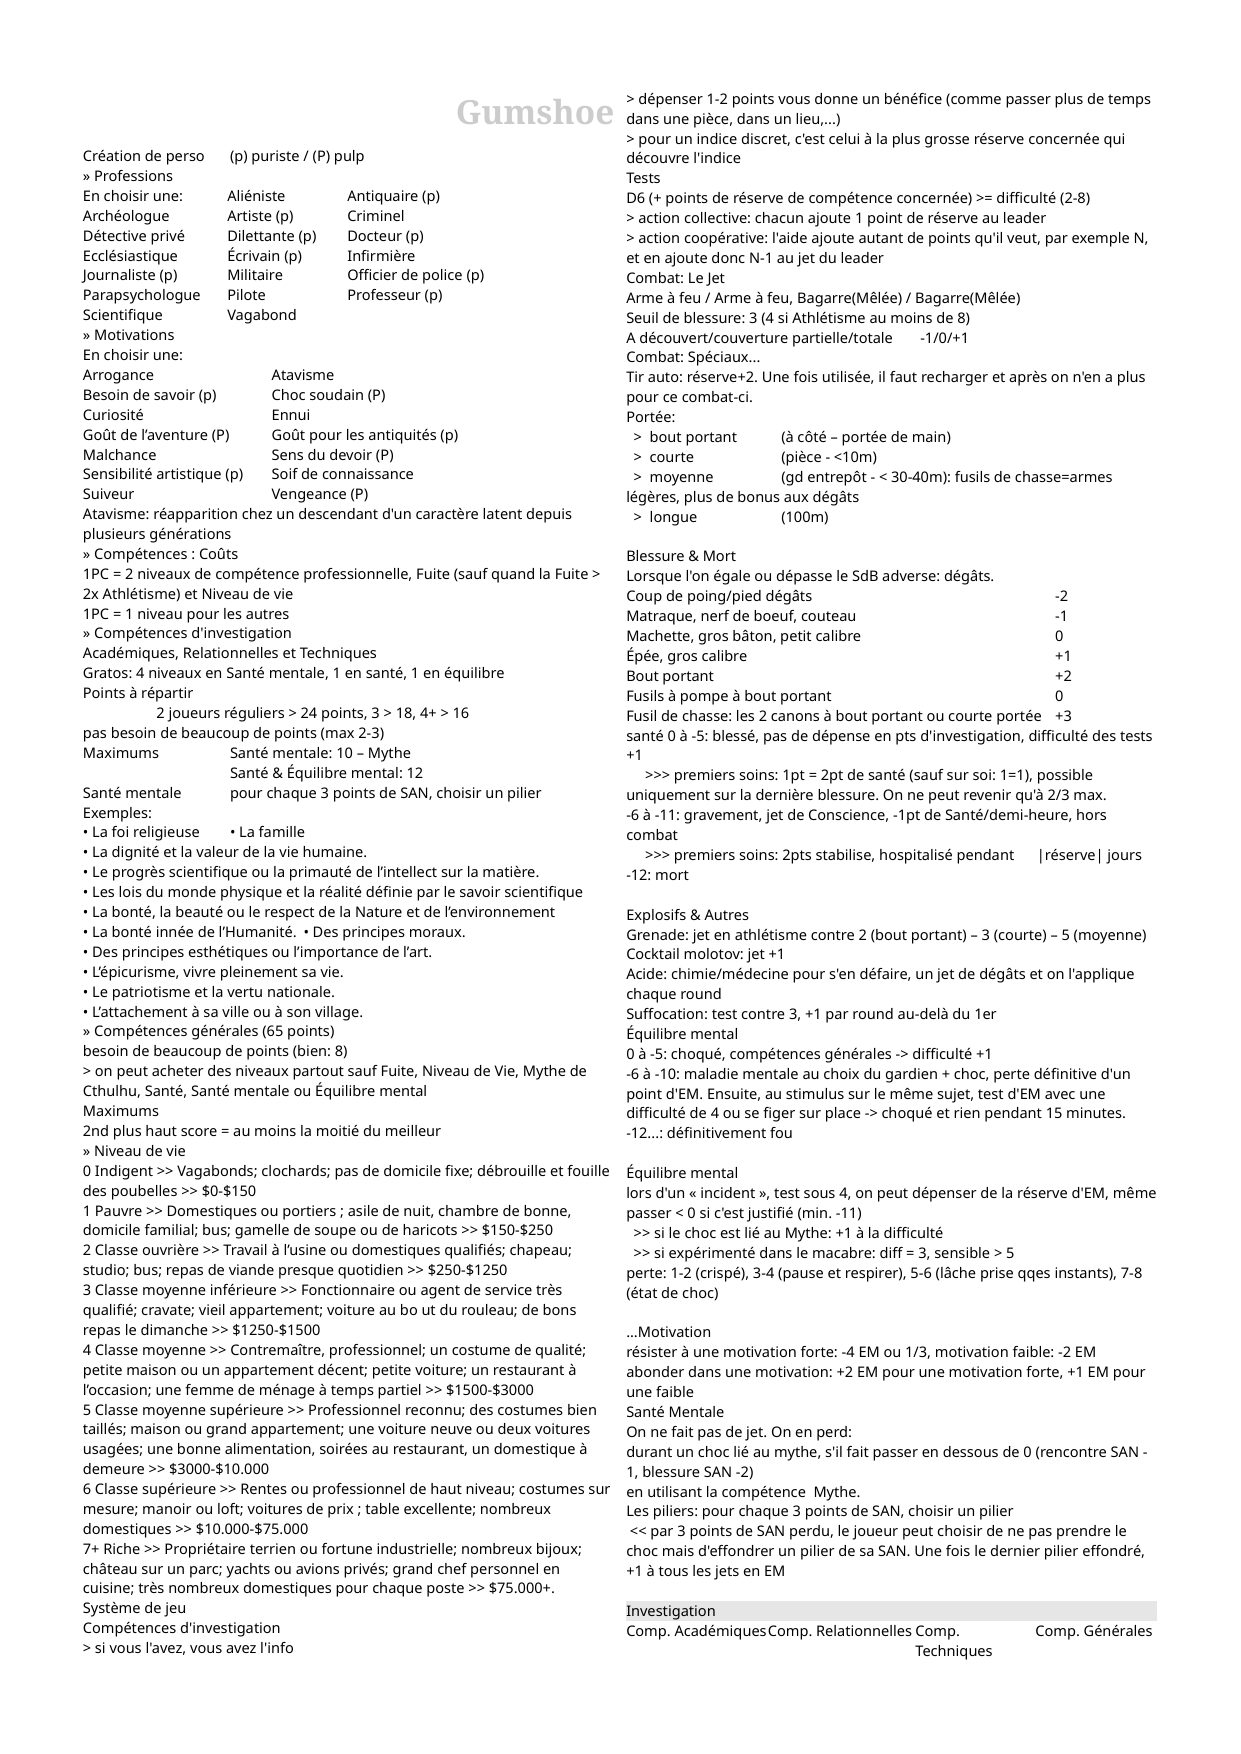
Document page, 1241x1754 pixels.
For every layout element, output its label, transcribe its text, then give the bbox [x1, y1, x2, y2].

text Sensibilité artistique (p) Soif de connaissance [83, 464, 614, 484]
text • La foi religieuse • La famille [83, 822, 614, 842]
text A découvert/couverture partielle/totale -1/0/+1 [626, 327, 1157, 347]
text Besoin de savoir (p) Choc soudain (P) [83, 384, 614, 404]
text Portée: [626, 407, 1157, 427]
text Bout portant +2 [626, 666, 1157, 686]
text -6 à -10: maladie mentale au choix du gardien + choc, perte définitive d'un point d'EM. Ensuite, au stimulus sur le même sujet, test d'EM avec une difficulté de 4 ou se figer sur place -> choqué et rien pendant 15 minutes. [626, 1063, 1157, 1123]
text • Le progrès scientifique ou la primauté de l’intellect sur la matière. [83, 862, 614, 882]
text >> si le choc est lié au Mythe: +1 à la difficulté [626, 1223, 1157, 1243]
text Machette, gros bâton, petit calibre 0 [626, 626, 1157, 646]
text Santé & Équilibre mental: 12 [83, 763, 614, 782]
text Lorsque l'on égale ou dépasse le SdB adverse: dégâts. [626, 566, 1157, 586]
text Épée, gros calibre +1 [626, 646, 1157, 666]
text 0 Indigent >> Vagabonds; clochards; pas de domicile fixe; débrouille et fouille des poubelles >> $0-$150 [83, 1161, 614, 1200]
text ...Motivation [626, 1322, 1157, 1342]
text lors d'un « incident », test sous 4, on peut dépenser de la réserve d'EM, même passer < 0 si c'est justifié (min. -11) [626, 1183, 1157, 1223]
text > pour un indice discret, c'est celui à la plus grosse réserve concernée qui découvre l'indice [626, 128, 1157, 168]
text >>> premiers soins: 1pt = 2pt de santé (sauf sur soi: 1=1), possible uniquement sur la dernière blessure. On ne peut revenir qu'à 2/3 max. [626, 765, 1157, 805]
text Exemples: [83, 802, 614, 822]
text Tir auto: réserve+2. Une fois utilisée, il faut recharger et après on n'en a plus pour ce combat-ci. [626, 367, 1157, 407]
text Tests [626, 168, 1157, 188]
text > dépenser 1-2 points vous donne un bénéfice (comme passer plus de temps dans une pièce, dans un lieu,...) [626, 89, 1157, 128]
text > on peut acheter des niveaux partout sauf Fuite, Niveau de Vie, Mythe de Cthulhu, Santé, Santé mentale ou Équilibre mental [83, 1061, 614, 1101]
text en utilisant la compétence Mythe. [626, 1481, 1157, 1501]
text besoin de beaucoup de points (bien: 8) [83, 1041, 614, 1061]
text En choisir une: Aliéniste Antiquaire (p) [83, 186, 614, 206]
text On ne fait pas de jet. On en perd: [626, 1422, 1157, 1442]
text 7+ Riche >> Propriétaire terrien ou fortune industrielle; nombreux bijoux; château sur un parc; yachts ou avions privés; grand chef personnel en cuisine; très nombreux domestiques pour chaque poste >> $75.000+. [83, 1538, 614, 1598]
text résister à une motivation forte: -4 EM ou 1/3, motivation faible: -2 EM [626, 1342, 1157, 1362]
text > moyenne (gd entrepôt - < 30-40m): fusils de chasse=armes légères, plus de bonus aux dégâts [626, 467, 1157, 506]
text durant un choc lié au mythe, s'il fait passer en dessous de 0 (rencontre SAN -1, blessure SAN -2) [626, 1442, 1157, 1481]
text Détective privé Dilettante (p) Docteur (p) [83, 225, 614, 245]
text Cocktail molotov: jet +1 [626, 944, 1157, 964]
text -12: mort [626, 864, 1157, 884]
text • La bonté innée de l’Humanité. • Des principes moraux. [83, 922, 614, 942]
text Goût de l’aventure (P) Goût pour les antiquités (p) [83, 424, 614, 444]
text 1 Pauvre >> Domestiques ou portiers ; asile de nuit, chambre de bonne, domicile familial; bus; gamelle de soupe ou de haricots >> $150-$250 [83, 1200, 614, 1240]
text Équilibre mental [626, 1163, 1157, 1183]
text • La bonté, la beauté ou le respect de la Nature et de l’environnement [83, 902, 614, 922]
text -12...: définitivement fou [626, 1123, 1157, 1143]
text Grenade: jet en athlétisme contre 2 (bout portant) – 3 (courte) – 5 (moyenne) [626, 924, 1157, 944]
text 1PC = 2 niveaux de compétence professionnelle, Fuite (sauf quand la Fuite > 2x Athlétisme) et Niveau de vie [83, 564, 614, 603]
text Maximums [83, 1101, 614, 1121]
text • Les lois du monde physique et la réalité définie par le savoir scientifique [83, 882, 614, 902]
table_cell Comp. Relationnelles [768, 1621, 915, 1660]
text • Le patriotisme et la vertu nationale. [83, 981, 614, 1001]
text Compétences d'investigation [83, 1618, 614, 1638]
text Archéologue Artiste (p) Criminel [83, 206, 614, 225]
text >> si expérimenté dans le macabre: diff = 3, sensible > 5 [626, 1243, 1157, 1262]
text Système de jeu [83, 1598, 614, 1618]
text 2 joueurs réguliers > 24 points, 3 > 18, 4+ > 16 [83, 703, 614, 723]
text Atavisme: réapparition chez un descendant d'un caractère latent depuis plusieurs générations [83, 504, 614, 544]
text Combat: Le Jet [626, 268, 1157, 288]
text » Niveau de vie [83, 1141, 614, 1161]
text Matraque, nerf de boeuf, couteau -1 [626, 606, 1157, 626]
text > bout portant (à côté – portée de main) [626, 427, 1157, 447]
text > si vous l'avez, vous avez l'info [83, 1638, 614, 1658]
text Suiveur Vengeance (P) [83, 484, 614, 504]
subtitle Gumshoe [83, 89, 614, 134]
text Explosifs & Autres [626, 904, 1157, 924]
text > longue (100m) [626, 506, 1157, 526]
text » Professions [83, 166, 614, 186]
text Journaliste (p) Militaire Officier de police (p) [83, 265, 614, 285]
text Arme à feu / Arme à feu, Bagarre(Mêlée) / Bagarre(Mêlée) [626, 288, 1157, 307]
text D6 (+ points de réserve de compétence concernée) >= difficulté (2-8) [626, 188, 1157, 208]
text << par 3 points de SAN perdu, le joueur peut choisir de ne pas prendre le choc mais d'effondrer un pilier de sa SAN. Une fois le dernier pilier effondré, +1 à tous les jets en EM [626, 1521, 1157, 1581]
text > action collective: chacun ajoute 1 point de réserve au leader [626, 208, 1157, 228]
text • Des principes esthétiques ou l’importance de l’art. [83, 942, 614, 962]
text Suffocation: test contre 3, +1 par round au-delà du 1er [626, 1004, 1157, 1024]
text > action coopérative: l'aide ajoute autant de points qu'il veut, par exemple N, et en ajoute donc N-1 au jet du leader [626, 228, 1157, 268]
text santé 0 à -5: blessé, pas de dépense en pts d'investigation, difficulté des tests +1 [626, 725, 1157, 765]
text pas besoin de beaucoup de points (max 2-3) [83, 723, 614, 743]
text Fusil de chasse: les 2 canons à bout portant ou courte portée +3 [626, 705, 1157, 725]
text • La dignité et la valeur de la vie humaine. [83, 842, 614, 862]
text abonder dans une motivation: +2 EM pour une motivation forte, +1 EM pour une faible [626, 1362, 1157, 1402]
text » Motivations [83, 325, 614, 345]
text Scientifique Vagabond [83, 305, 614, 325]
text Arrogance Atavisme [83, 365, 614, 384]
text Points à répartir [83, 683, 614, 703]
text > courte (pièce - <10m) [626, 447, 1157, 467]
text 3 Classe moyenne inférieure >> Fonctionnaire ou agent de service très qualifié; cravate; vieil appartement; voiture au bo ut du rouleau; de bons repas le dimanche >> $1250-$1500 [83, 1280, 614, 1339]
text » Compétences : Coûts [83, 544, 614, 564]
text Curiosité Ennui [83, 404, 614, 424]
text Académiques, Relationnelles et Techniques [83, 643, 614, 663]
text • L’épicurisme, vivre pleinement sa vie. [83, 962, 614, 981]
text • L’attachement à sa ville ou à son village. [83, 1001, 614, 1021]
text Fusils à pompe à bout portant 0 [626, 686, 1157, 705]
text » Compétences d'investigation [83, 623, 614, 643]
text Santé mentale pour chaque 3 points de SAN, choisir un pilier [83, 782, 614, 802]
text 1PC = 1 niveau pour les autres [83, 603, 614, 623]
text 4 Classe moyenne >> Contremaître, professionnel; un costume de qualité; petite maison ou un appartement décent; petite voiture; un restaurant à l’occasion; une femme de ménage à temps partiel >> $1500-$3000 [83, 1339, 614, 1399]
table_cell Comp. Générales [1035, 1621, 1157, 1660]
text Gratos: 4 niveaux en Santé mentale, 1 en santé, 1 en équilibre [83, 663, 614, 683]
text Seuil de blessure: 3 (4 si Athlétisme au moins de 8) [626, 307, 1157, 327]
text Maximums Santé mentale: 10 – Mythe [83, 743, 614, 763]
text Santé Mentale [626, 1402, 1157, 1422]
text Parapsychologue Pilote Professeur (p) [83, 285, 614, 305]
text 2 Classe ouvrière >> Travail à l’usine ou domestiques qualifiés; chapeau; studio; bus; repas de viande presque quotidien >> $250-$1250 [83, 1240, 614, 1280]
text Ecclésiastique Écrivain (p) Infirmière [83, 245, 614, 265]
text >>> premiers soins: 2pts stabilise, hospitalisé pendant |réserve| jours [626, 845, 1157, 864]
text Équilibre mental [626, 1024, 1157, 1044]
text Coup de poing/pied dégâts -2 [626, 586, 1157, 606]
text Création de perso (p) puriste / (P) pulp [83, 146, 614, 166]
text 6 Classe supérieure >> Rentes ou professionnel de haut niveau; costumes sur mesure; manoir ou loft; voitures de prix ; table excellente; nombreux domestiques >> $10.000-$75.000 [83, 1479, 614, 1538]
text 2nd plus haut score = au moins la moitié du meilleur [83, 1121, 614, 1141]
text perte: 1-2 (crispé), 3-4 (pause et respirer), 5-6 (lâche prise qqes instants), 7-8 (état de choc) [626, 1262, 1157, 1302]
text 5 Classe moyenne supérieure >> Professionnel reconnu; des costumes bien taillés; maison ou grand appartement; une voiture neuve ou deux voitures usagées; une bonne alimentation, soirées au restaurant, un domestique à demeure >> $3000-$10.000 [83, 1399, 614, 1479]
text En choisir une: [83, 345, 614, 365]
text 0 à -5: choqué, compétences générales -> difficulté +1 [626, 1044, 1157, 1063]
text Malchance Sens du devoir (P) [83, 444, 614, 464]
table_cell Comp. Techniques [915, 1621, 1035, 1660]
table_cell Comp. Académiques [626, 1621, 768, 1660]
text Blessure & Mort [626, 546, 1157, 566]
text Combat: Spéciaux... [626, 347, 1157, 367]
text Acide: chimie/médecine pour s'en défaire, un jet de dégâts et on l'applique chaque round [626, 964, 1157, 1004]
text » Compétences générales (65 points) [83, 1021, 614, 1041]
text -6 à -11: gravement, jet de Conscience, -1pt de Santé/demi-heure, hors combat [626, 805, 1157, 845]
text Les piliers: pour chaque 3 points de SAN, choisir un pilier [626, 1501, 1157, 1521]
